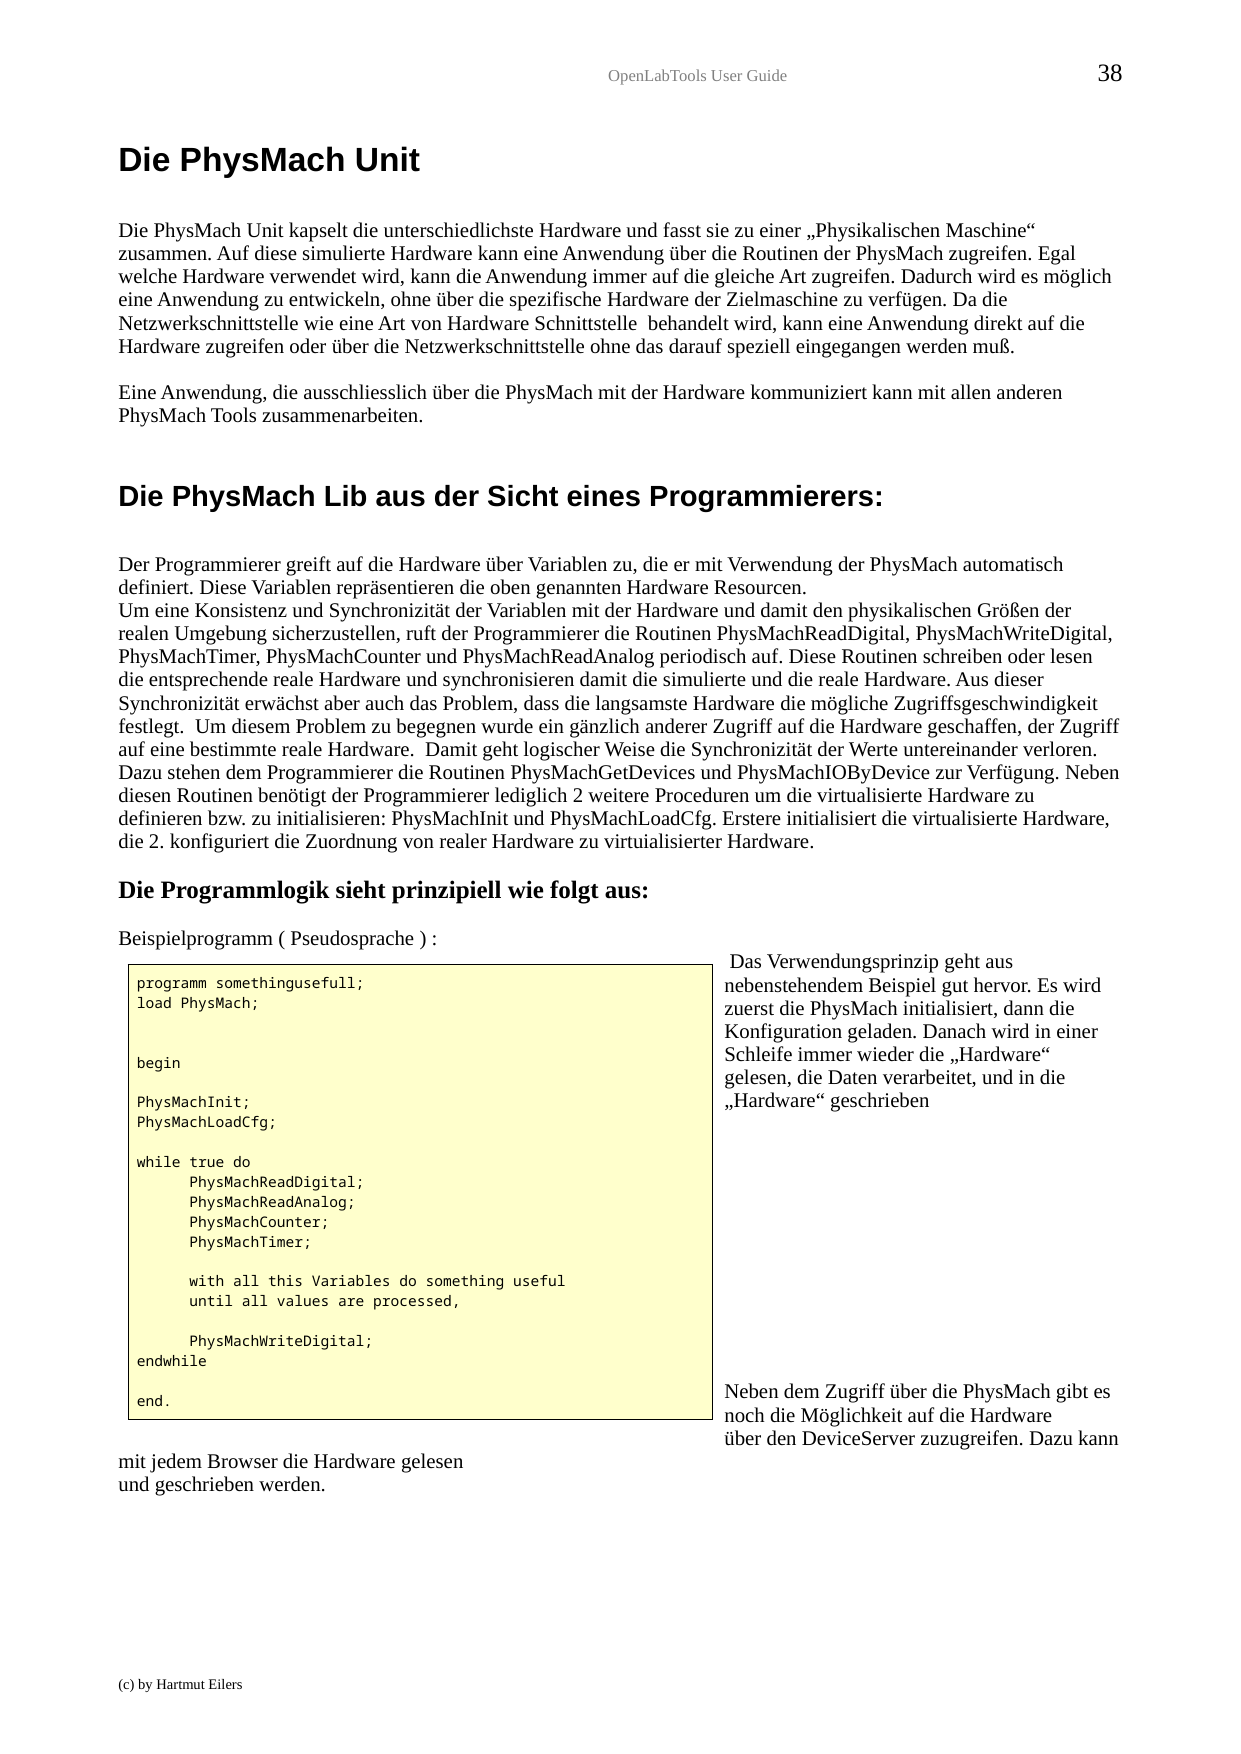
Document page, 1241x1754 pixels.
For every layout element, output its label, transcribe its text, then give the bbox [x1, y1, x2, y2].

text with all this Variables do something useful [137, 1271, 703, 1291]
text end. [137, 1391, 703, 1411]
text Das Verwendungsprinzip geht aus nebenstehendem Beispiel gut hervor. Es wird zuerst die PhysMach initialisiert, dann die Konfiguration geladen. Danach wird in einer Schleife immer wieder die „Hardware“ gelesen, die Daten verarbeitet, und in die „Hardware“ geschrieben [118, 950, 1122, 1112]
text und geschrieben werden. [118, 1473, 1122, 1496]
text PhysMachLoadCfg; [137, 1112, 703, 1132]
text Beispielprogramm ( Pseudosprache ) : [118, 927, 1122, 950]
subtitle Die PhysMach Unit [118, 141, 1122, 179]
text Die PhysMach Unit kapselt die unterschiedlichste Hardware und fasst sie zu einer „Physikalischen Maschine“ zusammen. Auf diese simulierte Hardware kann eine Anwendung über die Routinen der PhysMach zugreifen. Egal welche Hardware verwendet wird, kann die Anwendung immer auf die gleiche Art zugreifen. Dadurch wird es möglich eine Anwendung zu entwickeln, ohne über die spezifische Hardware der Zielmaschine zu verfügen. Da die Netzwerkschnittstelle wie eine Art von Hardware Schnittstelle behandelt wird, kann eine Anwendung direkt auf die Hardware zugreifen oder über die Netzwerkschnittstelle ohne das darauf speziell eingegangen werden muß. [118, 219, 1122, 358]
text über den DeviceServer zuzugreifen. Dazu kann mit jedem Browser die Hardware gelesen [118, 1427, 1122, 1473]
text Neben dem Zugriff über die PhysMach gibt es noch die Möglichkeit auf die Hardware [118, 1380, 1122, 1427]
text Um eine Konsistenz und Synchronizität der Variablen mit der Hardware und damit den physikalischen Größen der realen Umgebung sicherzustellen, ruft der Programmierer die Routinen PhysMachReadDigital, PhysMachWriteDigital, PhysMachTimer, PhysMachCounter und PhysMachReadAnalog periodisch auf. Diese Routinen schreiben oder lesen die entsprechende reale Hardware und synchronisieren damit die simulierte und die reale Hardware. Aus dieser Synchronizität erwächst aber auch das Problem, dass die langsamste Hardware die mögliche Zugriffsgeschwindigkeit festlegt. Um diesem Problem zu begegnen wurde ein gänzlich anderer Zugriff auf die Hardware geschaffen, der Zugriff auf eine bestimmte reale Hardware. Damit geht logischer Weise die Synchronizität der Werte untereinander verloren. Dazu stehen dem Programmierer die Routinen PhysMachGetDevices und PhysMachIOByDevice zur Verfügung. Neben diesen Routinen benötigt der Programmierer lediglich 2 weitere Proceduren um die virtualisierte Hardware zu definieren bzw. zu initialisieren: PhysMachInit und PhysMachLoadCfg. Erstere initialisiert die virtualisierte Hardware, die 2. konfiguriert die Zuordnung von realer Hardware zu virtuialisierter Hardware. [118, 599, 1122, 853]
text load PhysMach; [137, 993, 703, 1013]
text while true do [137, 1152, 703, 1172]
text until all values are processed, [137, 1291, 703, 1311]
text PhysMachInit; [137, 1092, 703, 1112]
text begin [137, 1052, 703, 1072]
subtitle Die PhysMach Lib aus der Sicht eines Programmierers: [118, 480, 1122, 512]
text programm somethingusefull; [137, 973, 703, 993]
text PhysMachWriteDigital; [137, 1331, 703, 1351]
text endwhile [137, 1351, 703, 1371]
text Die Programmlogik sieht prinzipiell wie folgt aus: [118, 876, 1122, 904]
text PhysMachReadDigital; [137, 1172, 703, 1192]
text PhysMachReadAnalog; [137, 1192, 703, 1212]
text Eine Anwendung, die ausschliesslich über die PhysMach mit der Hardware kommuniziert kann mit allen anderen PhysMach Tools zusammenarbeiten. [118, 381, 1122, 427]
text Der Programmierer greift auf die Hardware über Variablen zu, die er mit Verwendung der PhysMach automatisch definiert. Diese Variablen repräsentieren die oben genannten Hardware Resourcen. [118, 553, 1122, 599]
text PhysMachTimer; [137, 1231, 703, 1251]
text PhysMachCounter; [137, 1212, 703, 1231]
